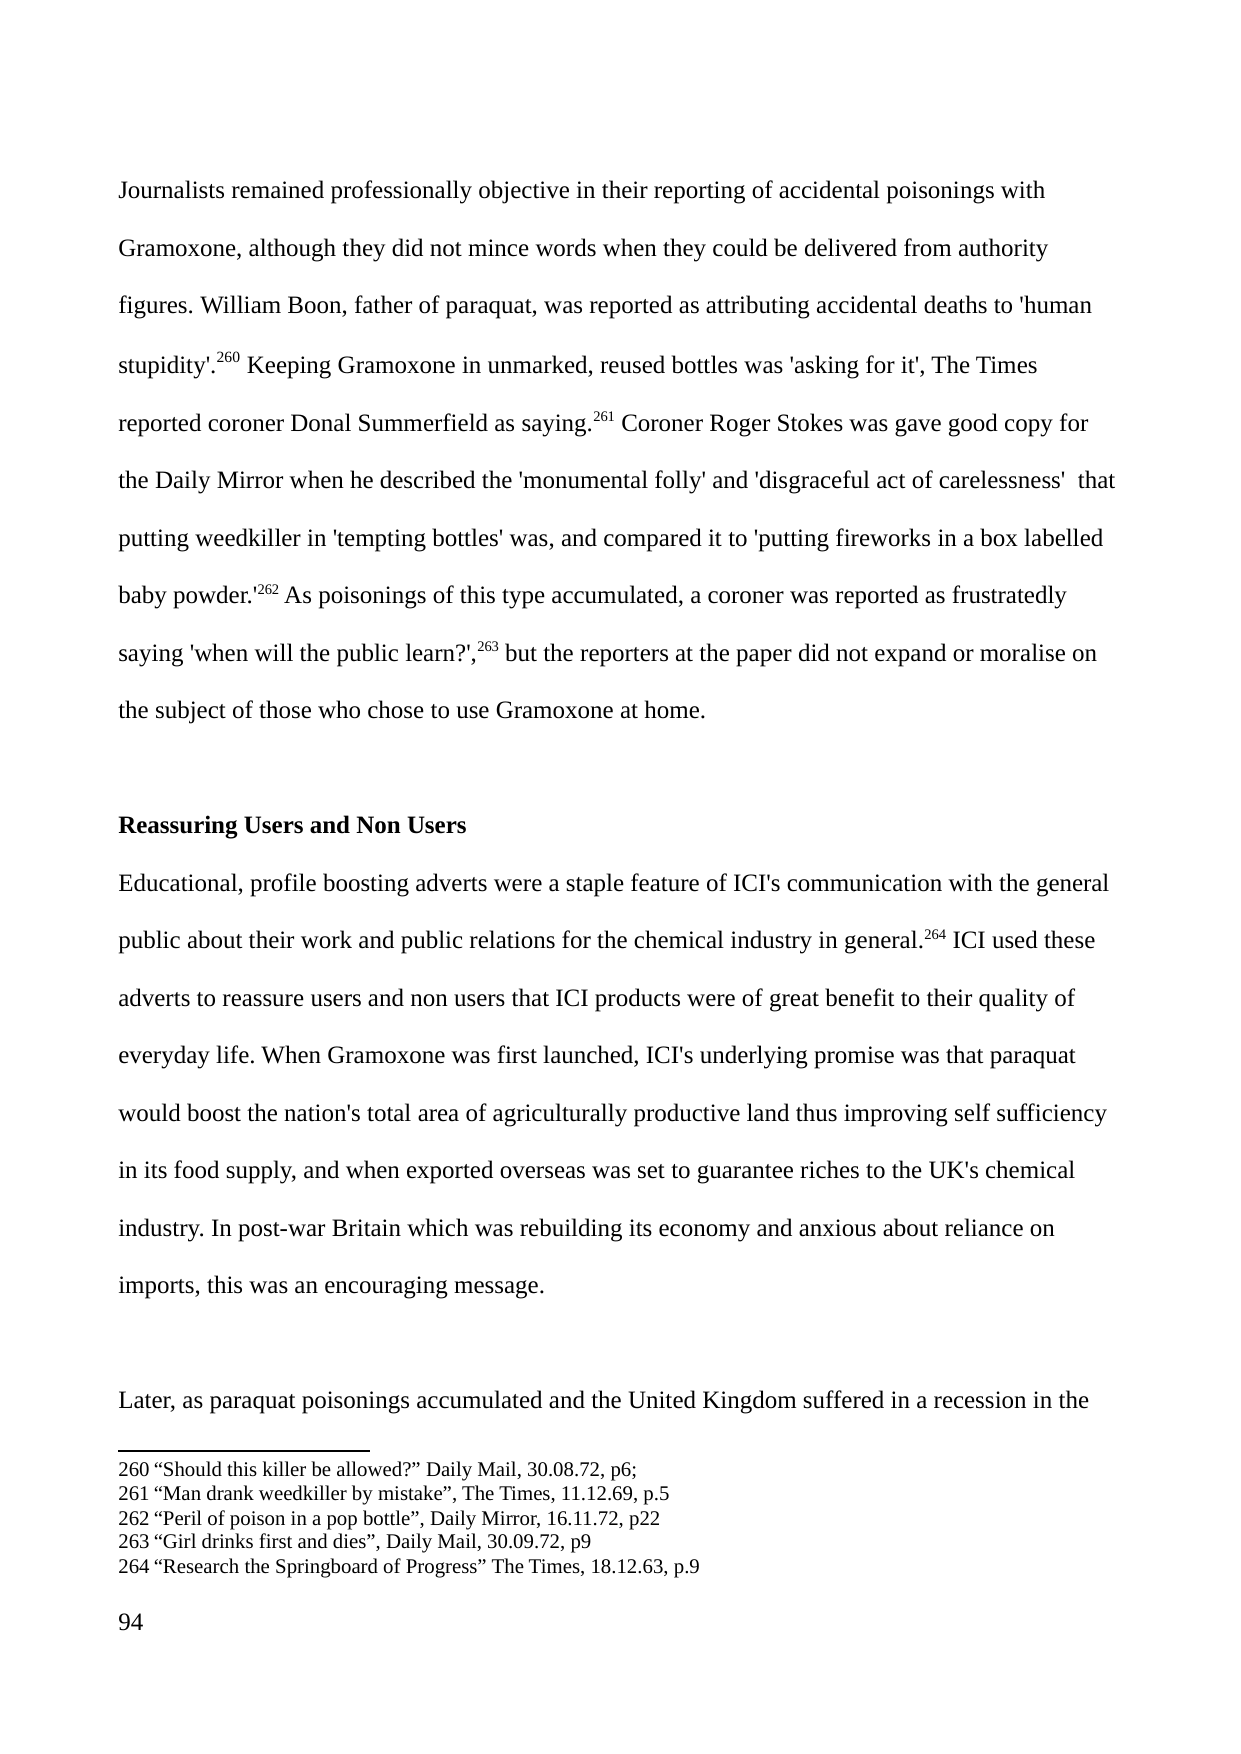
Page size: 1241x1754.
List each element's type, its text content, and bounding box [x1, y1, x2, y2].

text “Man drank weedkiller by mistake”, The Times, 11.12.69, p.5 [118, 1481, 1122, 1505]
text “Research the Springboard of Progress” The Times, 18.12.63, p.9 [118, 1553, 1122, 1578]
text Reassuring Users and Non Users [118, 811, 1122, 839]
text Journalists remained professionally objective in their reporting of accidental poisonings with Gramoxone, although they did not mince words when they could be delivered from authority figures. William Boon, father of paraquat, was reported as attributing accidental deaths to 'human stupidity'. Keeping Gramoxone in unmarked, reused bottles was 'asking for it', The Times reported coroner Donal Summerfield as saying. Coroner Roger Stokes was gave good copy for the Daily Mirror when he described the 'monumental folly' and 'disgraceful act of carelessness' that putting weedkiller in 'tempting bottles' was, and compared it to 'putting fireworks in a box labelled baby powder.' As poisonings of this type accumulated, a coroner was reported as frustratedly saying 'when will the public learn?', but the reporters at the paper did not expand or moralise on the subject of those who chose to use Gramoxone at home. [118, 176, 1122, 724]
text Later, as paraquat poisonings accumulated and the United Kingdom suffered in a recession in the [118, 1386, 1122, 1414]
text Educational, profile boosting adverts were a staple feature of ICI's communication with the general public about their work and public relations for the chemical industry in general. ICI used these adverts to reassure users and non users that ICI products were of great benefit to their quality of everyday life. When Gramoxone was first launched, ICI's underlying promise was that paraquat would boost the nation's total area of agriculturally productive land thus improving self sufficiency in its food supply, and when exported overseas was set to guarantee riches to the UK's chemical industry. In post-war Britain which was rebuilding its economy and anxious about reliance on imports, this was an encouraging message. [118, 868, 1122, 1299]
text “Girl drinks first and dies”, Daily Mail, 30.09.72, p9 [118, 1529, 1122, 1553]
text “Peril of poison in a pop bottle”, Daily Mirror, 16.11.72, p22 [118, 1505, 1122, 1529]
text “Should this killer be allowed?” Daily Mail, 30.08.72, p6; [118, 1457, 1122, 1481]
